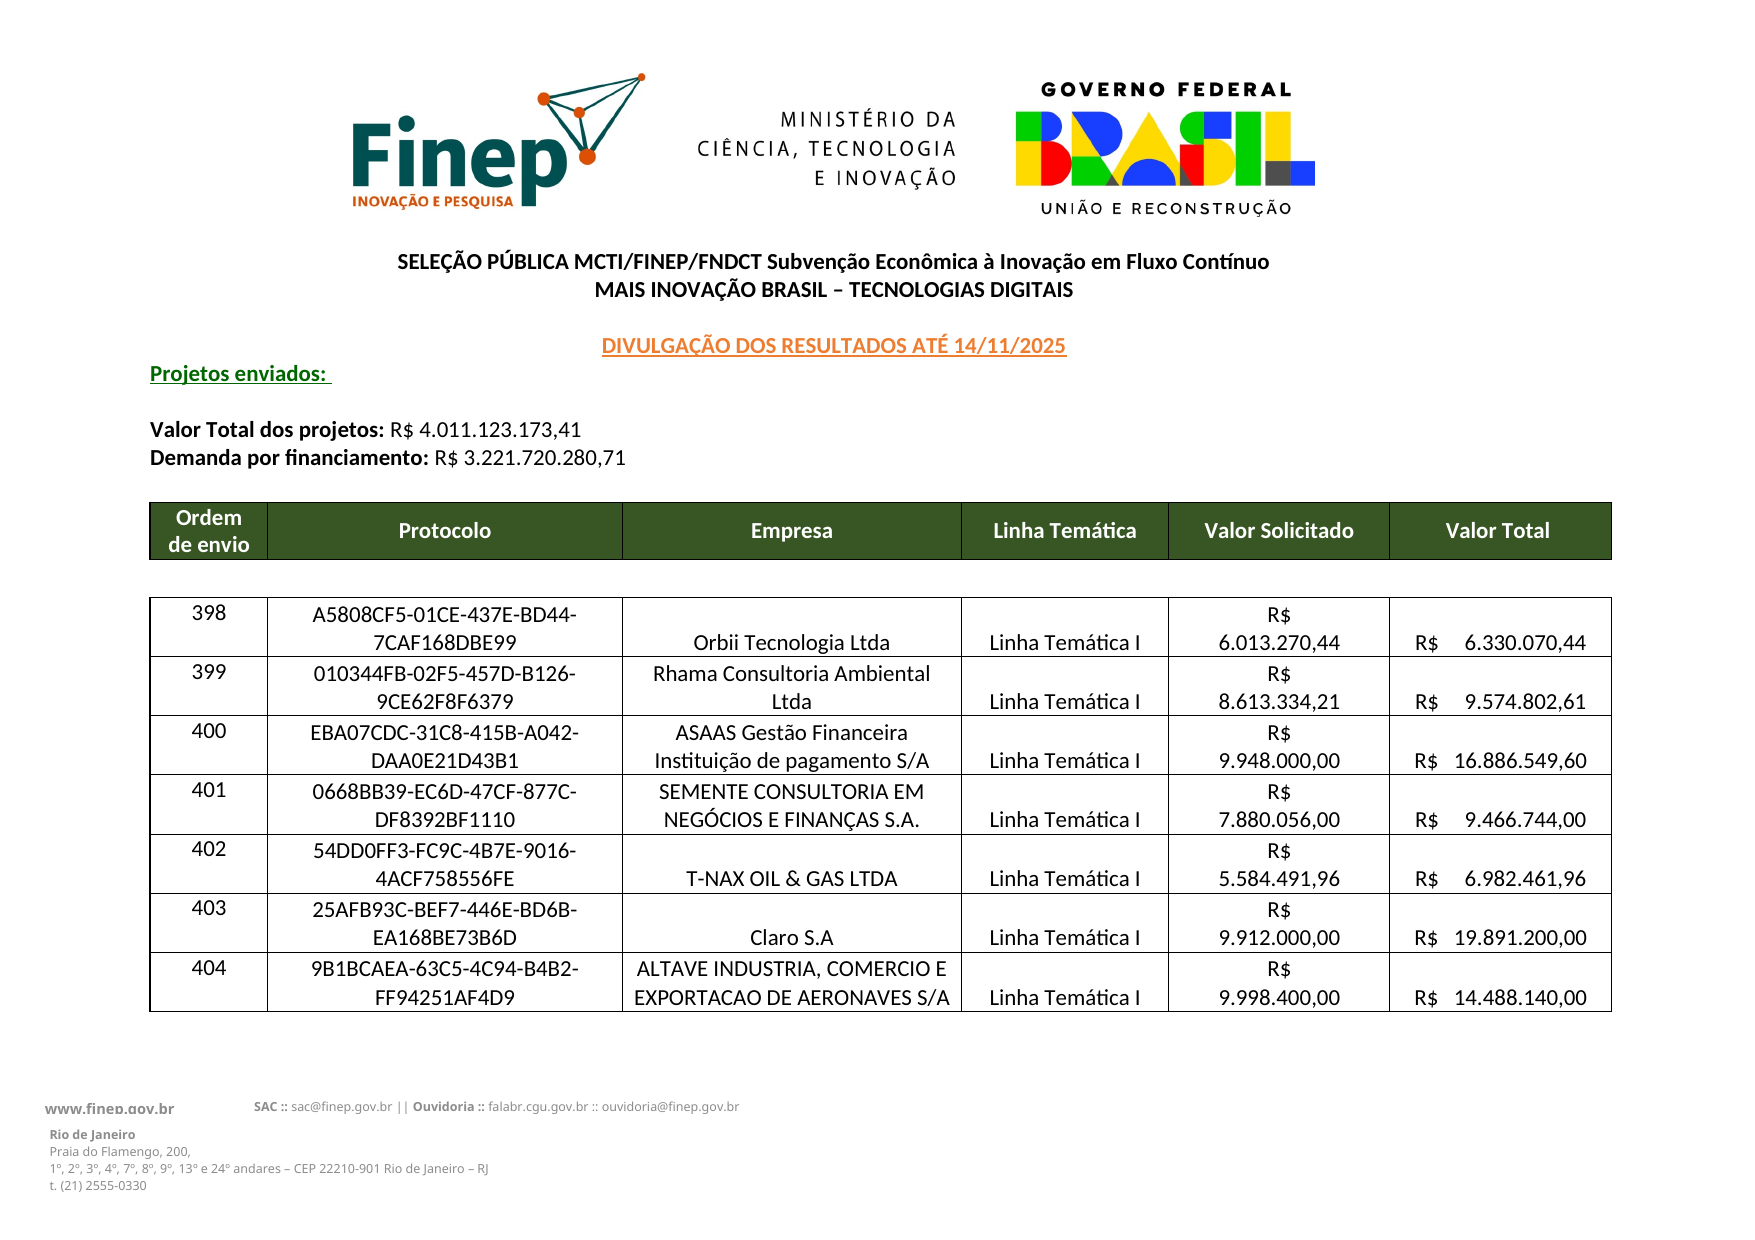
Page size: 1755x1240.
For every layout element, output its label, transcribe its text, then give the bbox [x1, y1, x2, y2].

table_cell 398 [151, 598, 267, 656]
table_cell Rhama Consultoria Ambiental Ltda [623, 657, 961, 715]
table_cell Linha Temática I [962, 835, 1168, 892]
table_cell R$ 6.013.270,44 [1169, 598, 1389, 656]
table_cell 0668BB39-EC6D-47CF-877C-DF8392BF1110 [268, 775, 622, 833]
table_cell 25AFB93C-BEF7-446E-BD6B-EA168BE73B6D [268, 894, 622, 952]
table_cell Orbii Tecnologia Ltda [623, 598, 961, 656]
table_cell R$ 7.880.056,00 [1169, 775, 1389, 833]
table_cell R$ 9.574.802,61 [1390, 657, 1611, 715]
table_cell 010344FB-02F5-457D-B126-9CE62F8F6379 [268, 657, 622, 715]
table_cell Linha Temática I [962, 598, 1168, 656]
table_cell 401 [151, 775, 267, 833]
table_cell 404 [151, 953, 267, 1011]
table_cell Linha Temática I [962, 953, 1168, 1011]
table_cell R$ 19.891.200,00 [1390, 894, 1611, 952]
table_cell Linha Temática I [962, 716, 1168, 774]
table_cell R$ 8.613.334,21 [1169, 657, 1389, 715]
table_cell Claro S.A [623, 894, 961, 952]
table_cell ASAAS Gestão Financeira Instituição de pagamento S/A [623, 716, 961, 774]
table_cell EBA07CDC-31C8-415B-A042-DAA0E21D43B1 [268, 716, 622, 774]
table_cell SEMENTE CONSULTORIA EM NEGÓCIOS E FINANÇAS S.A. [623, 775, 961, 833]
table_cell A5808CF5-01CE-437E-BD44-7CAF168DBE99 [268, 598, 622, 656]
table_cell R$ 9.466.744,00 [1390, 775, 1611, 833]
table_cell 402 [151, 835, 267, 892]
table_cell R$ 5.584.491,96 [1169, 835, 1389, 892]
table_cell R$ 6.330.070,44 [1390, 598, 1611, 656]
table_cell 9B1BCAEA-63C5-4C94-B4B2-FF94251AF4D9 [268, 953, 622, 1011]
table_cell Linha Temática I [962, 657, 1168, 715]
table_cell ALTAVE INDUSTRIA, COMERCIO E EXPORTACAO DE AERONAVES S/A [623, 953, 961, 1011]
table_cell 400 [151, 716, 267, 774]
table_cell T-NAX OIL & GAS LTDA [623, 835, 961, 892]
table_cell R$ 6.982.461,96 [1390, 835, 1611, 892]
table_cell Linha Temática I [962, 894, 1168, 952]
table_cell R$ 9.998.400,00 [1169, 953, 1389, 1011]
table_cell 54DD0FF3-FC9C-4B7E-9016-4ACF758556FE [268, 835, 622, 892]
table_cell Linha Temática I [962, 775, 1168, 833]
table_cell R$ 16.886.549,60 [1390, 716, 1611, 774]
table_cell R$ 14.488.140,00 [1390, 953, 1611, 1011]
table_cell 399 [151, 657, 267, 715]
table_cell 403 [151, 894, 267, 952]
table_cell R$ 9.948.000,00 [1169, 716, 1389, 774]
table_cell R$ 9.912.000,00 [1169, 894, 1389, 952]
